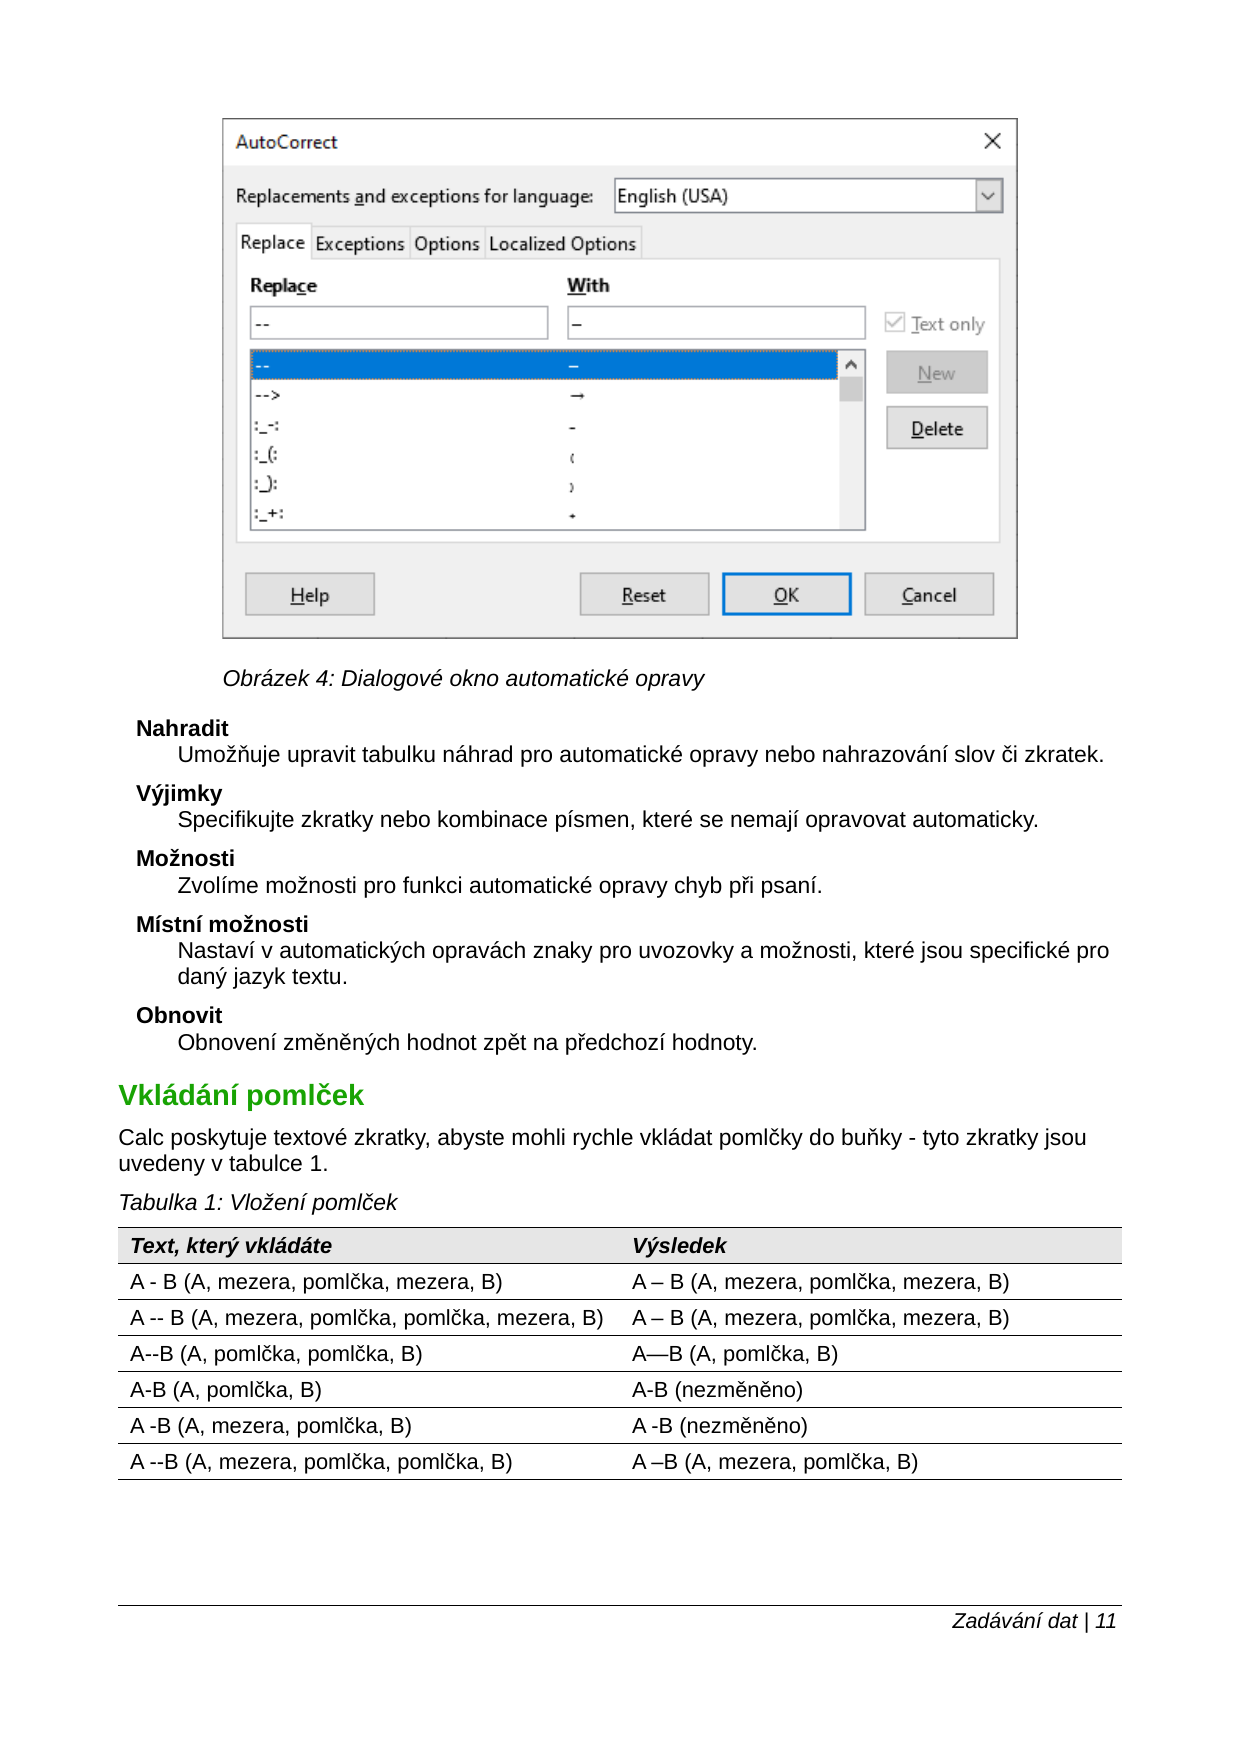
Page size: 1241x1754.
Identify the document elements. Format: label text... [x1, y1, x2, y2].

table_cell A -- B (A, mezera, pomlčka, pomlčka, mezera, B) [118, 1300, 620, 1335]
picture [222, 118, 1018, 639]
table_cell A - B (A, mezera, pomlčka, mezera, B) [118, 1264, 620, 1299]
text Zvolíme možnosti pro funkci automatické opravy chyb při psaní. [177, 872, 1122, 898]
table_cell A-B (A, pomlčka, B) [118, 1372, 620, 1407]
table_cell A—B (A, pomlčka, B) [620, 1336, 1122, 1371]
text Nastaví v automatických opravách znaky pro uvozovky a možnosti, které jsou specifické pro daný jazyk textu. [177, 937, 1122, 989]
text Calc poskytuje textové zkratky, abyste mohli rychle vkládat pomlčky do buňky - tyto zkratky jsou uvedeny v tabulce 1. [118, 1124, 1122, 1176]
table_cell A --B (A, mezera, pomlčka, pomlčka, B) [118, 1444, 620, 1479]
text Obrázek 4: Dialogové okno automatické opravy [222, 639, 1018, 691]
table_header Text, který vkládáte [118, 1228, 620, 1263]
text Obnovit [136, 1002, 1122, 1028]
text Možnosti [136, 845, 1122, 872]
text Specifikujte zkratky nebo kombinace písmen, které se nemají opravovat automaticky. [177, 806, 1122, 833]
text Místní možnosti [136, 911, 1122, 937]
text Umožňuje upravit tabulku náhrad pro automatické opravy nebo nahrazování slov či zkratek. [177, 741, 1122, 768]
table_header Výsledek [620, 1228, 1122, 1263]
table_cell A – B (A, mezera, pomlčka, mezera, B) [620, 1264, 1122, 1299]
table_cell A--B (A, pomlčka, pomlčka, B) [118, 1336, 620, 1371]
text Obnovení změněných hodnot zpět na předchozí hodnoty. [177, 1028, 1122, 1055]
table_cell A-B (nezměněno) [620, 1372, 1122, 1407]
table_cell A -B (nezměněno) [620, 1408, 1122, 1443]
table_cell A -B (A, mezera, pomlčka, B) [118, 1408, 620, 1443]
table_cell A –B (A, mezera, pomlčka, B) [620, 1444, 1122, 1479]
subtitle Vkládání pomlček [118, 1078, 1122, 1112]
text Výjimky [136, 780, 1122, 806]
table_cell A – B (A, mezera, pomlčka, mezera, B) [620, 1300, 1122, 1335]
text Nahradit [136, 715, 1122, 741]
text Tabulka 1: Vložení pomlček [118, 1189, 1122, 1215]
